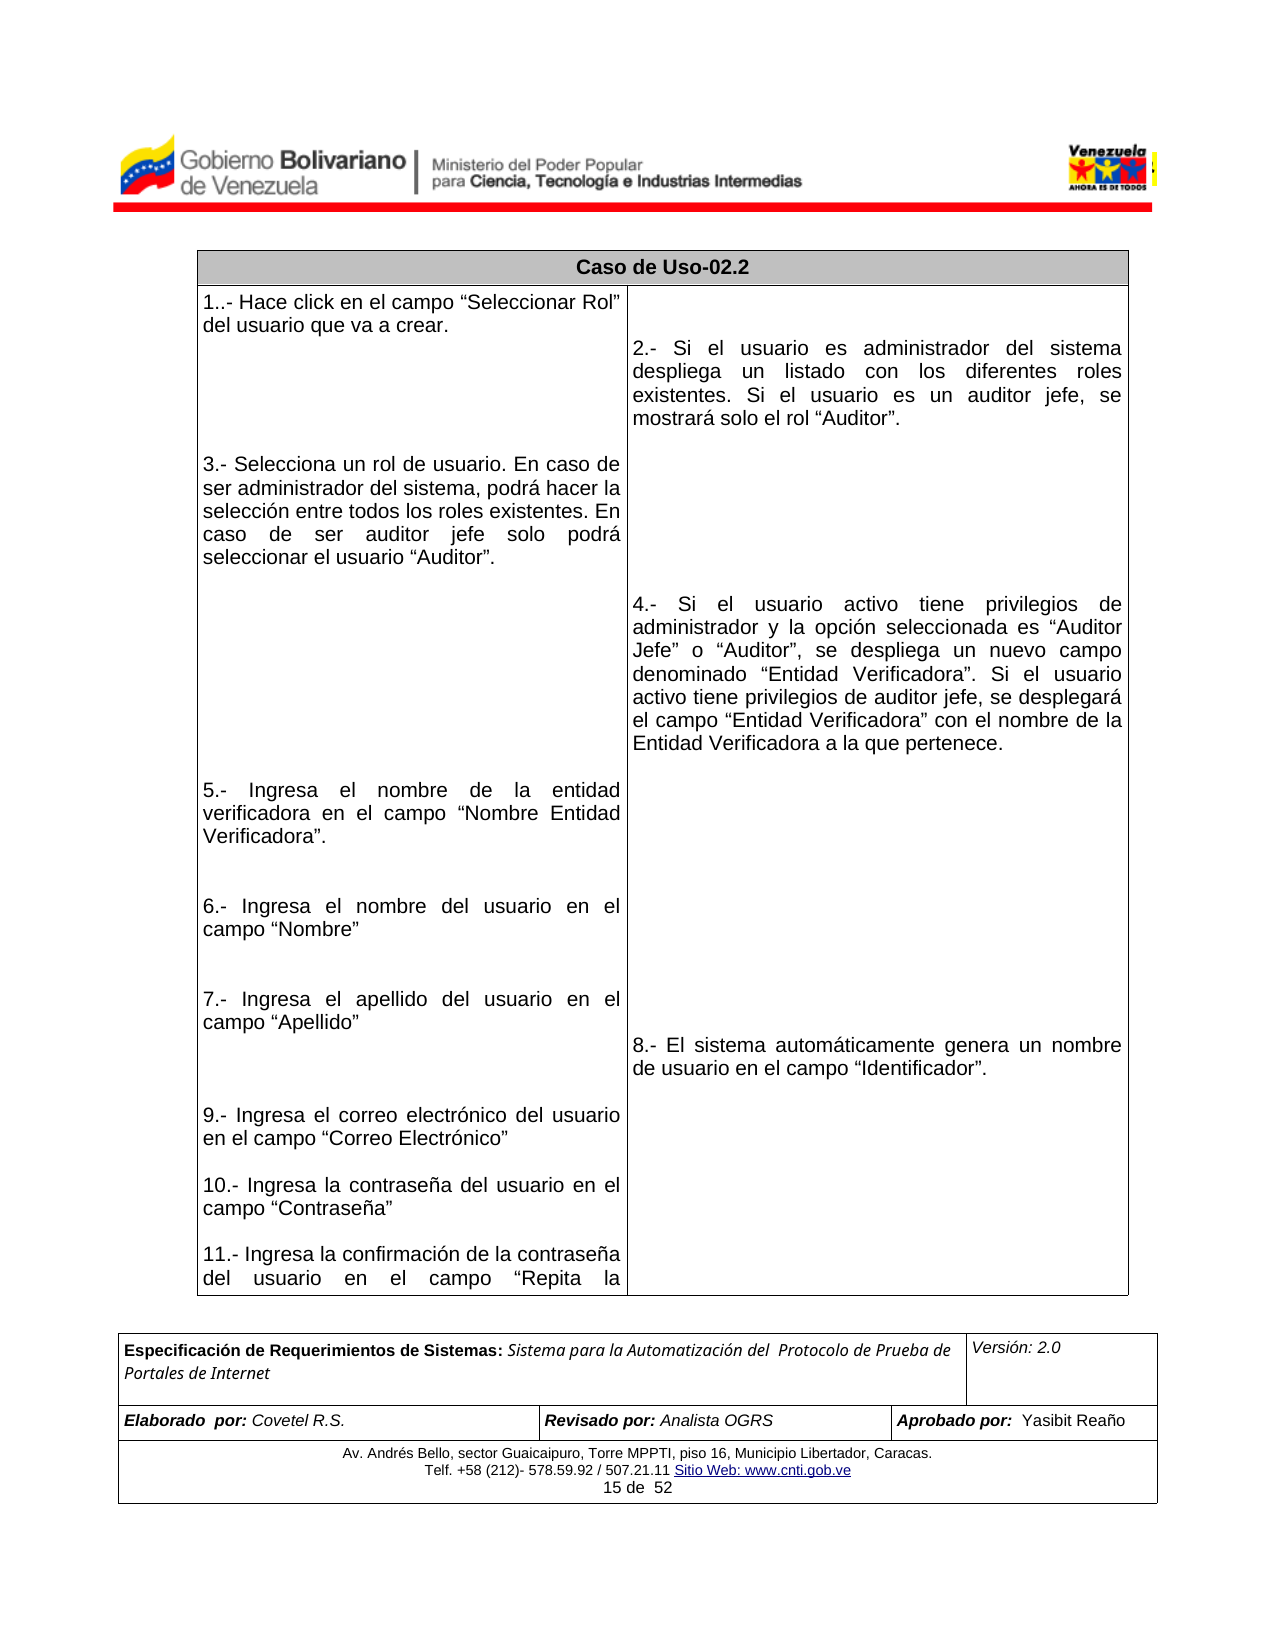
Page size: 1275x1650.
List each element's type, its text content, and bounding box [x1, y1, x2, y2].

table_cell 1..- Hace click en el campo “Seleccionar Rol” del usuario que va a crear. 3.- Selecciona un rol de usuario. En caso de ser administrador del sistema, podrá hacer la selección entre todos los roles existentes. En caso de ser auditor jefe solo podrá seleccionar el usuario “Auditor”. 5.- Ingresa el nombre de la entidad verificadora en el campo “Nombre Entidad Verificadora”. 6.- Ingresa el nombre del usuario en el campo “Nombre” 7.- Ingresa el apellido del usuario en el campo “Apellido” 9.- Ingresa el correo electrónico del usuario en el campo “Correo Electrónico” 10.- Ingresa la contraseña del usuario en el campo “Contraseña” 11.- Ingresa la confirmación de la contraseña del usuario en el campo “Repita la [198, 286, 627, 1295]
table_cell 2.- Si el usuario es administrador del sistema despliega un listado con los diferentes roles existentes. Si el usuario es un auditor jefe, se mostrará solo el rol “Auditor”. 4.- Si el usuario activo tiene privilegios de administrador y la opción seleccionada es “Auditor Jefe” o “Auditor”, se despliega un nuevo campo denominado “Entidad Verificadora”. Si el usuario activo tiene privilegios de auditor jefe, se desplegará el campo “Entidad Verificadora” con el nombre de la Entidad Verificadora a la que pertenece. 8.- El sistema automáticamente genera un nombre de usuario en el campo “Identificador”. [628, 286, 1128, 1295]
picture [113, 126, 1153, 212]
table_header Caso de Uso-02.2 [198, 251, 1128, 284]
